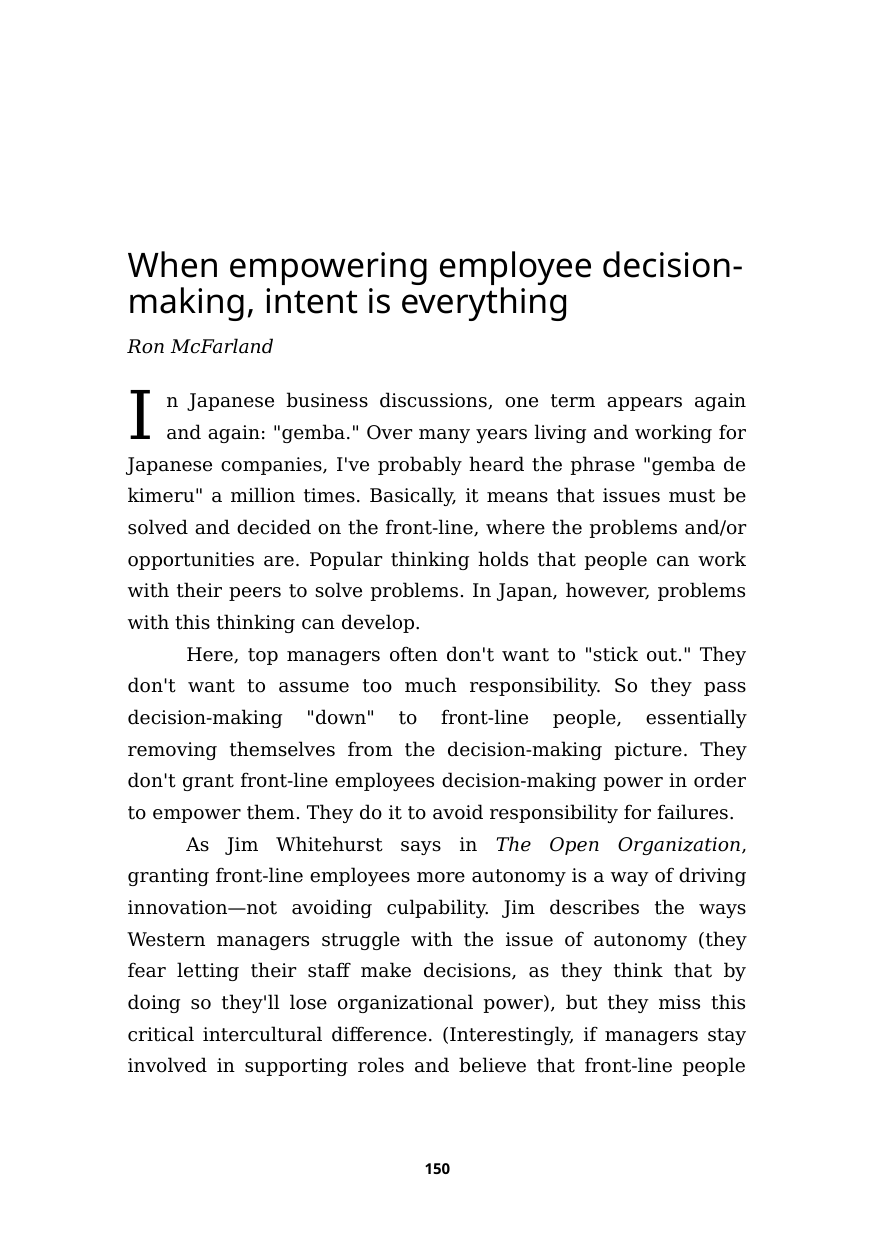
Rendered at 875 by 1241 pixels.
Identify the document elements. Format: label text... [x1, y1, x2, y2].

subtitle When empowering employee decision-making, intent is everything [127, 246, 747, 324]
text As Jim Whitehurst says in The Open Organization, granting front-line employees more autonomy is a way of driving innovation—not avoiding culpability. Jim describes the ways Western managers struggle with the issue of autonomy (they fear letting their staff make decisions, as they think that by doing so they'll lose organizational power), but they miss this critical intercultural difference. (Interestingly, if managers stay involved in supporting roles and believe that front-line people [127, 834, 747, 1077]
text Here, top managers often don't want to "stick out." They don't want to assume too much responsibility. So they pass decision-making "down" to front-line people, essentially removing themselves from the decision-making picture. They don't grant front-line employees decision-making power in order to empower them. They do it to avoid responsibility for failures. [127, 644, 747, 824]
text Ron McFarland [127, 336, 747, 358]
text In Japanese business discussions, one term appears again and again: "gemba." Over many years living and working for Japanese companies, I've probably heard the phrase "gemba de kimeru" a million times. Basically, it means that issues must be solved and decided on the front-line, where the problems and/or opportunities are. Popular thinking holds that people can work with their peers to solve problems. In Japan, however, problems with this thinking can develop. [127, 391, 747, 634]
